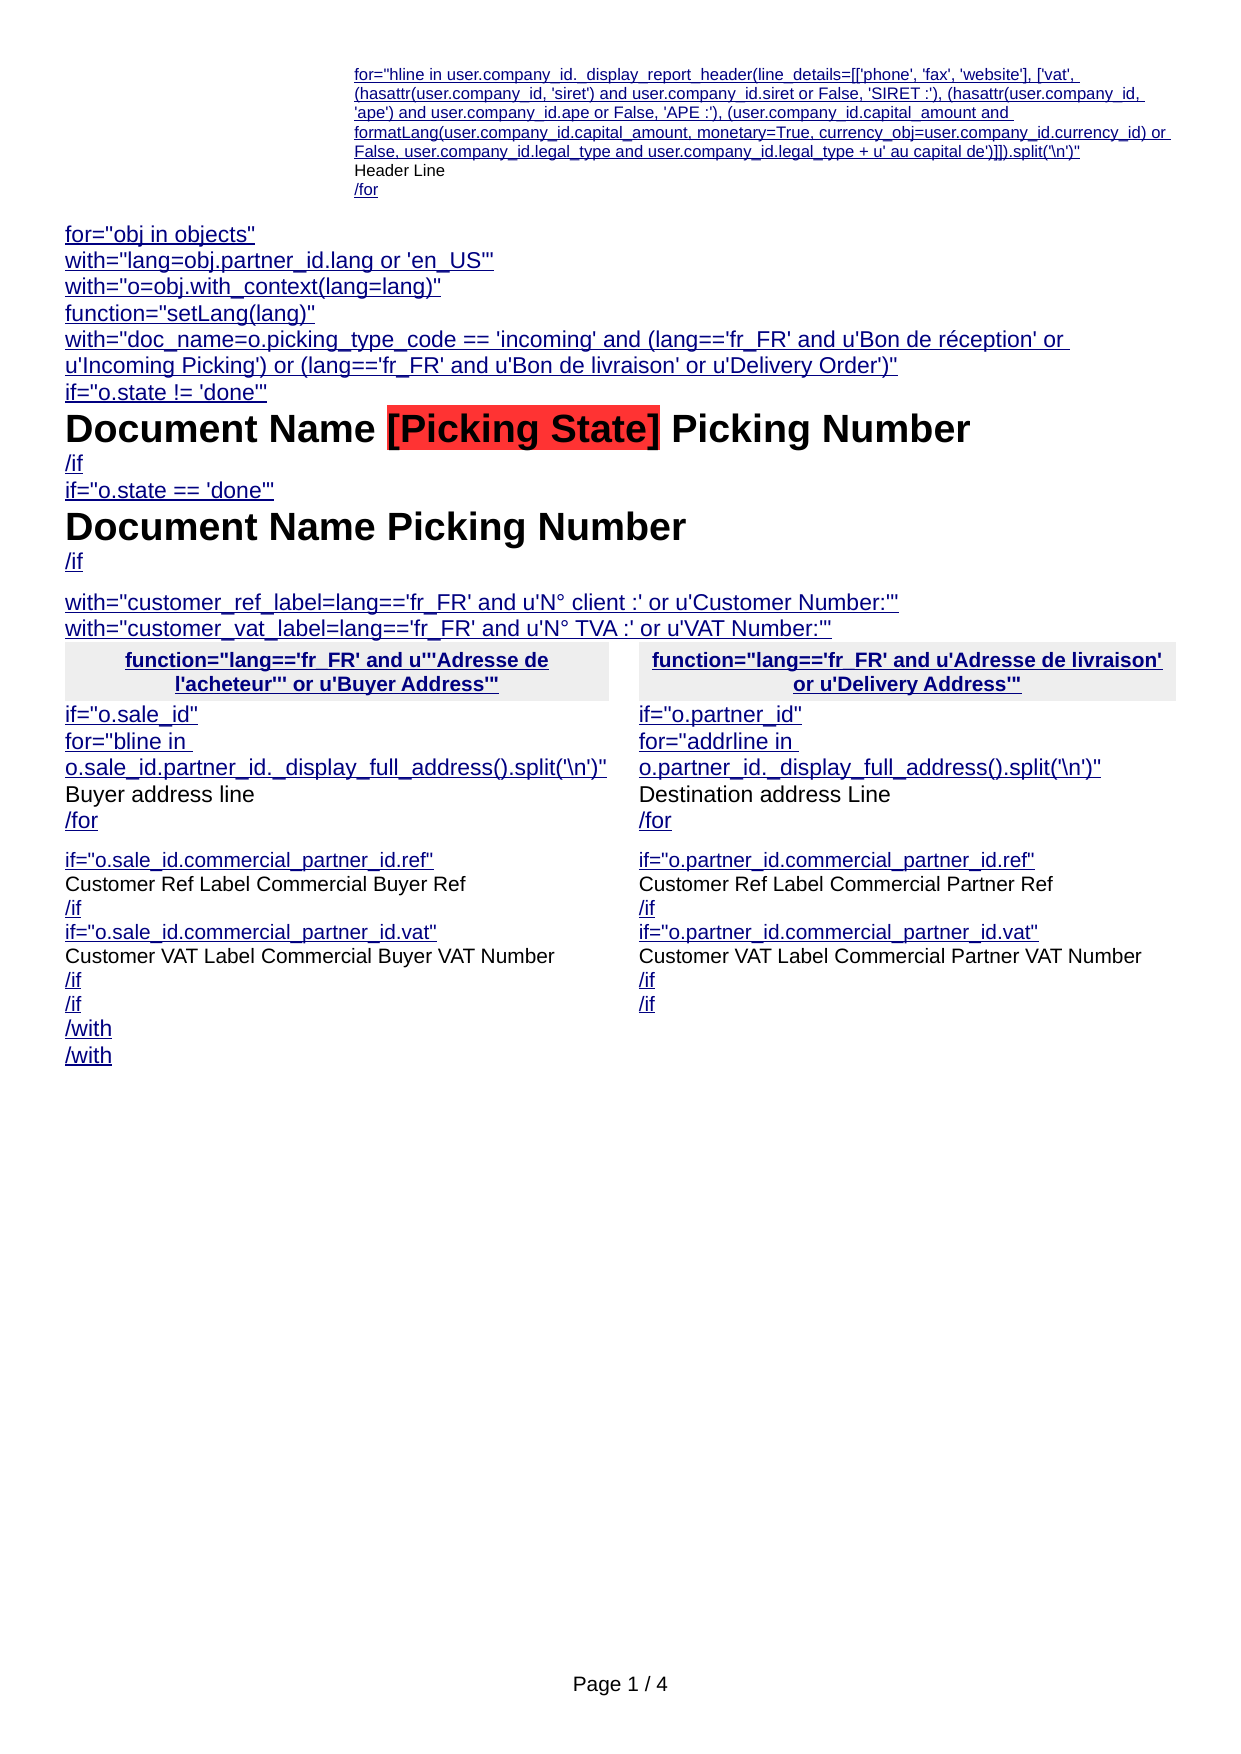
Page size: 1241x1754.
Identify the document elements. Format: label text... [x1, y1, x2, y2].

text if="o.state != 'done'" [65, 379, 1175, 405]
subtitle Document Name [Picking State] Picking Number [65, 405, 1175, 450]
text /if [65, 548, 1175, 574]
table_cell [609, 701, 638, 1015]
text with="customer_vat_label=lang=='fr_FR' and u'N° TVA :' or u'VAT Number:'" [65, 615, 1175, 642]
text function="setLang(lang)" [65, 300, 1175, 326]
text with="customer_ref_label=lang=='fr_FR' and u'N° client :' or u'Customer Number:'" [65, 589, 1175, 615]
table_cell if="o.sale_id" for="bline in o.sale_id.partner_id._display_full_address().split('\n')" Buyer address line /for if="o.sale_id.commercial_partner_id.ref" Customer Ref Label Commercial Buyer Ref /if if="o.sale_id.commercial_partner_id.vat" Customer VAT Label Commercial Buyer VAT Number /if /if [65, 701, 609, 1015]
text /if [65, 450, 1175, 477]
table_header function="lang=='fr_FR' and u'''Adresse de l'acheteur''' or u'Buyer Address'" [65, 642, 609, 701]
text with="lang=obj.partner_id.lang or 'en_US'" [65, 247, 1175, 273]
subtitle Document Name Picking Number [65, 503, 1175, 548]
text /with [65, 1015, 1175, 1042]
text if="o.state == 'done'" [65, 477, 1175, 503]
text with="o=obj.with_context(lang=lang)" [65, 273, 1175, 300]
text with="doc_name=o.picking_type_code == 'incoming' and (lang=='fr_FR' and u'Bon de réception' or u'Incoming Picking') or (lang=='fr_FR' and u'Bon de livraison' or u'Delivery Order')" [65, 326, 1175, 379]
text /with [65, 1042, 1175, 1068]
table_header [609, 642, 638, 701]
table_cell if="o.partner_id" for="addrline in o.partner_id._display_full_address().split('\n')" Destination address Line /for if="o.partner_id.commercial_partner_id.ref" Customer Ref Label Commercial Partner Ref /if if="o.partner_id.commercial_partner_id.vat" Customer VAT Label Commercial Partner VAT Number /if /if [639, 701, 1176, 1015]
table_header function="lang=='fr_FR' and u'Adresse de livraison' or u'Delivery Address'" [639, 642, 1176, 701]
text for="obj in objects" [65, 221, 1175, 247]
